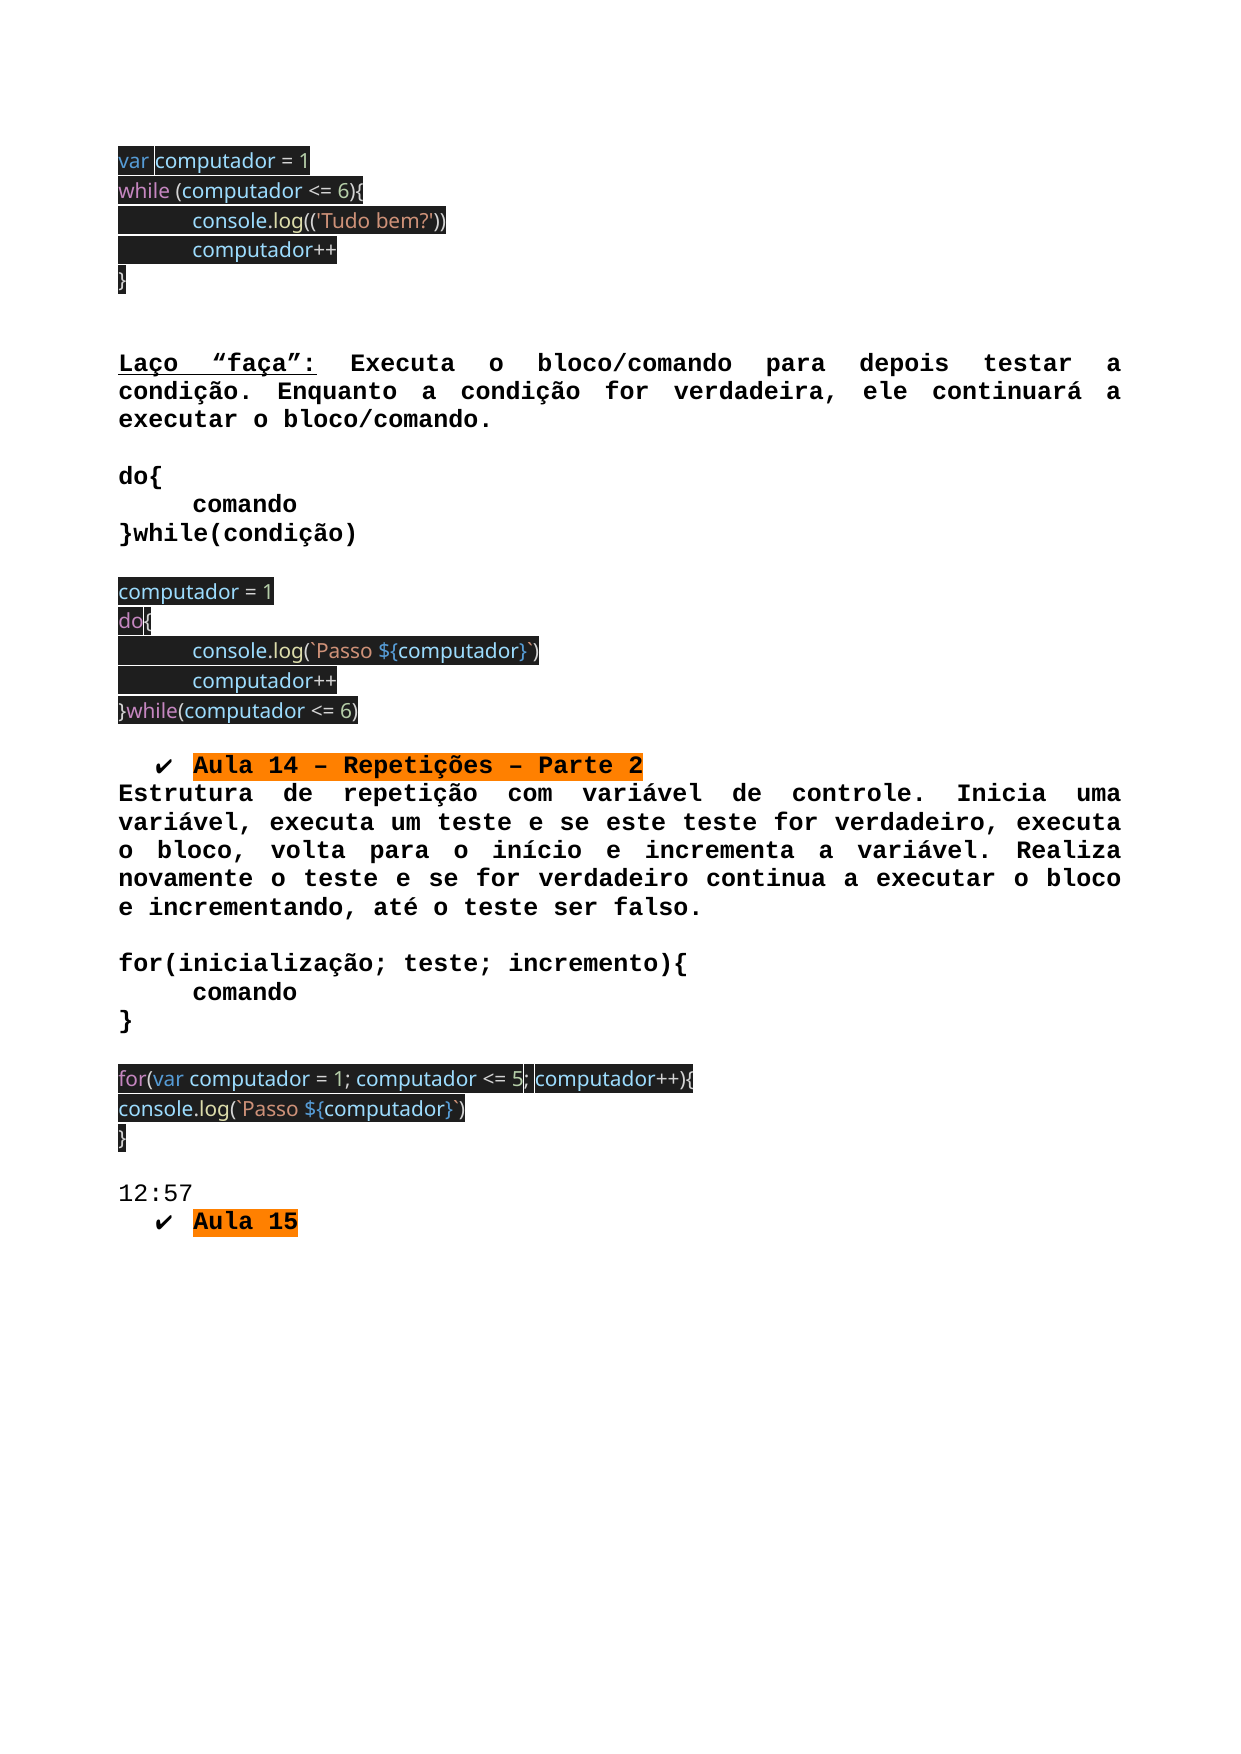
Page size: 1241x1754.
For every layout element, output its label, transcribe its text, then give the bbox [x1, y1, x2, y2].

text while (computador <= 6){ [118, 175, 1122, 204]
text 12:57 [118, 1180, 1122, 1209]
text computador++ [118, 665, 1122, 694]
text var computador = 1 [118, 146, 1122, 175]
list Aula 15 [156, 1209, 1122, 1237]
text computador = 1 [118, 577, 1122, 605]
text do{ [118, 464, 1122, 492]
text Laço “faça”: Executa o bloco/comando para depois testar a condição. Enquanto a condição for verdadeira, ele continuará a executar o bloco/comando. [118, 350, 1122, 435]
text do{ [118, 605, 1122, 635]
text console.log(`Passo ${computador}`) [118, 635, 1122, 665]
text }while(condição) [118, 520, 1122, 549]
text comando [118, 979, 1122, 1007]
text Estrutura de repetição com variável de controle. Inicia uma variável, executa um teste e se este teste for verdadeiro, executa o bloco, volta para o início e incrementa a variável. Realiza novamente o teste e se for verdadeiro continua a executar o bloco e incrementando, até o teste ser falso. [118, 781, 1122, 922]
text for(var computador = 1; computador <= 5; computador++){ [118, 1064, 1122, 1093]
text computador++ [118, 234, 1122, 264]
text }while(computador <= 6) [118, 694, 1122, 724]
text console.log(`Passo ${computador}`) [118, 1093, 1122, 1122]
list Aula 14 – Repetições – Parte 2 [156, 752, 1122, 781]
text } [118, 1007, 1122, 1036]
text comando [118, 492, 1122, 520]
text for(inicialização; teste; incremento){ [118, 951, 1122, 979]
text } [118, 264, 1122, 294]
text } [118, 1122, 1122, 1152]
text console.log(('Tudo bem?')) [118, 204, 1122, 234]
